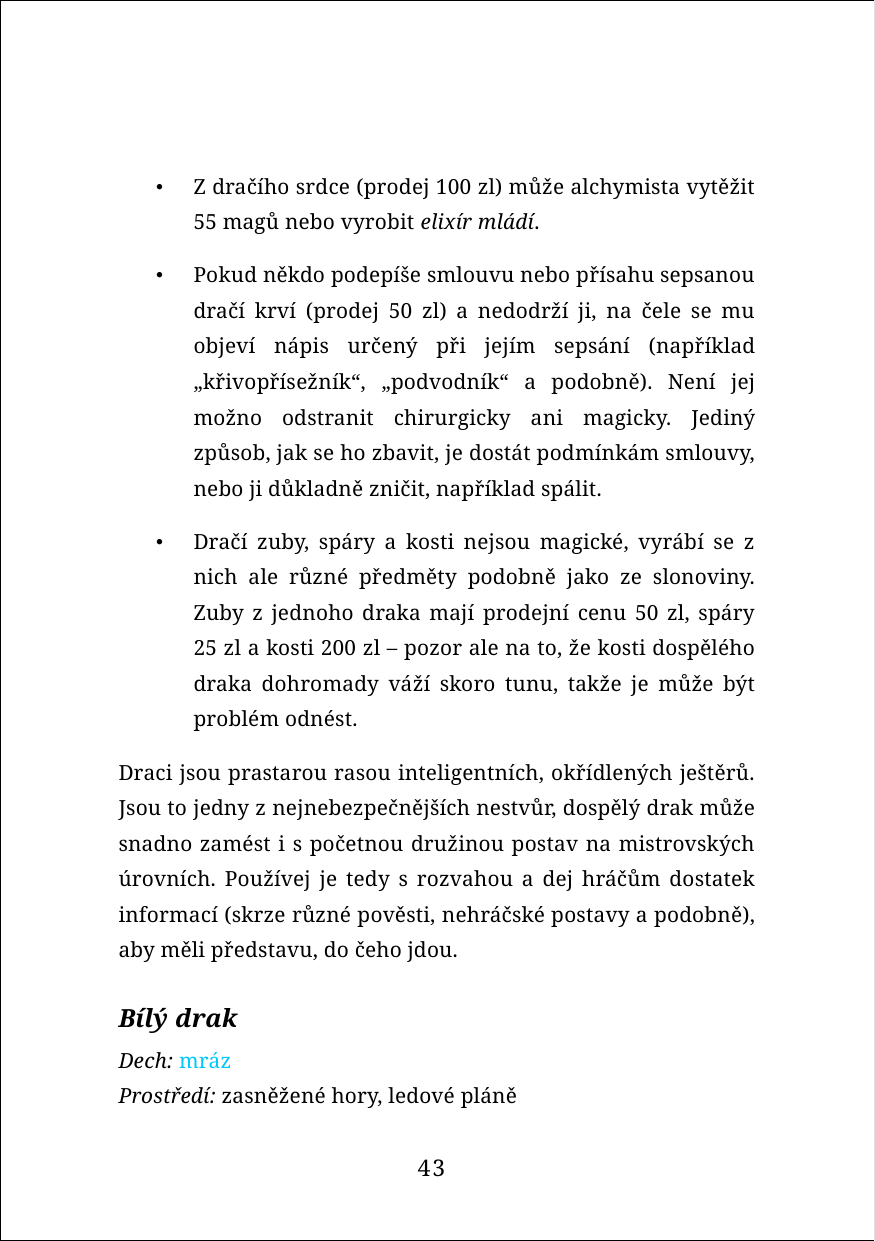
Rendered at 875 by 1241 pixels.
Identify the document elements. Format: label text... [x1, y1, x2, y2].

list Dračí zuby, spáry a kosti nejsou magické, vyrábí se z nich ale různé předměty podobně jako ze slonoviny. Zuby z jednoho draka mají prodejní cenu 50 zl, spáry 25 zl a kosti 200 zl – pozor ale na to, že kosti dospělého draka dohromady váží skoro tunu, takže je může být problém odnést. [156, 527, 756, 733]
text Dech: mráz [118, 1046, 756, 1074]
list Pokud někdo podepíše smlouvu nebo přísahu sepsanou dračí krví (prodej 50 zl) a nedodrží ji, na čele se mu objeví nápis určený při jejím sepsání (například „křivopřísežník“, „podvodník“ a podobně). Není jej možno odstranit chirurgicky ani magicky. Jediný způsob, jak se ho zbavit, je dostát podmínkám smlouvy, nebo ji důkladně zničit, například spálit. [156, 261, 756, 502]
list Z dračího srdce (prodej 100 zl) může alchymista vytěžit 55 magů nebo vyrobit elixír mládí. [156, 172, 756, 236]
text Prostředí: zasněžené hory, ledové pláně [118, 1082, 756, 1110]
subtitle Bílý drak [118, 1000, 756, 1034]
text Draci jsou prastarou rasou inteligentních, okřídlených ještěrů. Jsou to jedny z nejnebezpečnějších nestvůr, dospělý drak může snadno zamést i s početnou družinou postav na mistrovských úrovních. Používej je tedy s rozvahou a dej hráčům dostatek informací (skrze různé pověsti, nehráčské postavy a podobně), aby měli představu, do čeho jdou. [118, 758, 756, 964]
